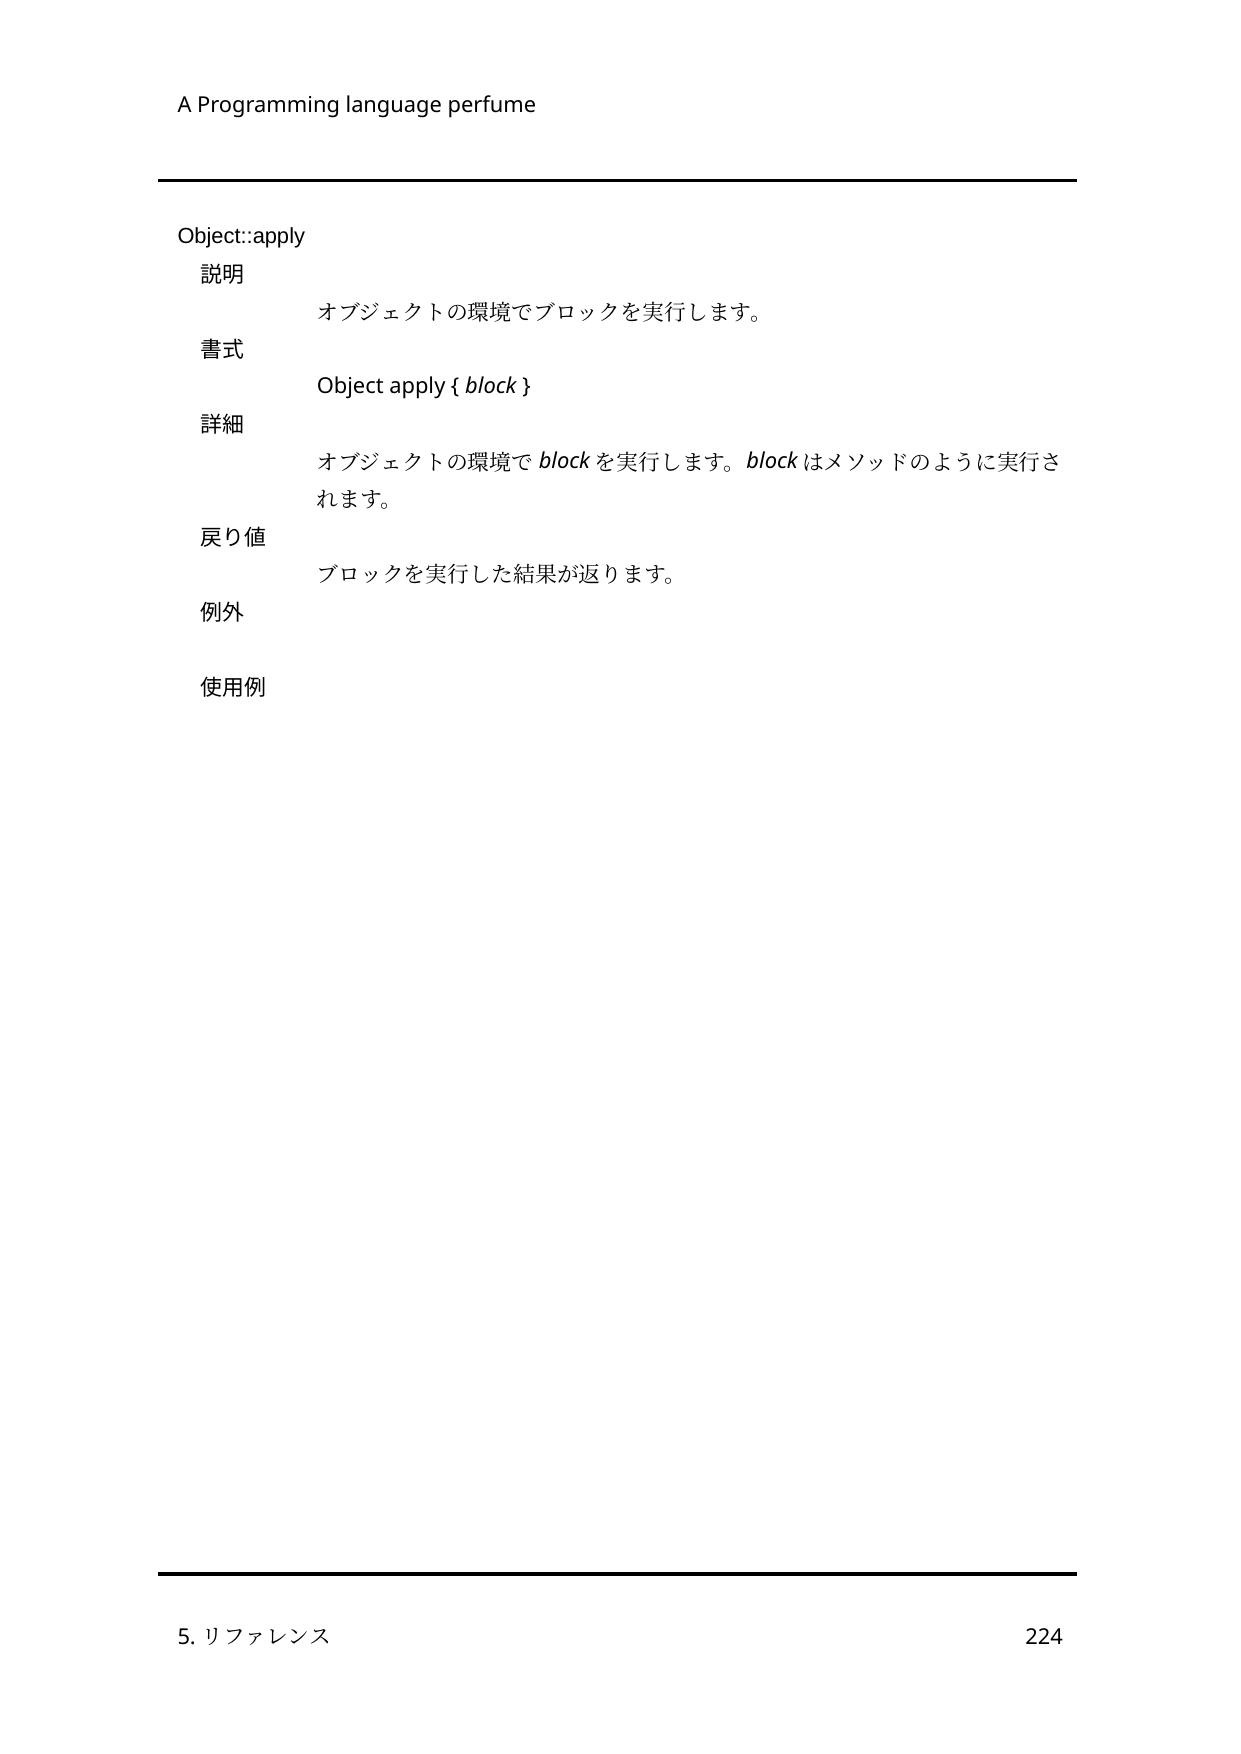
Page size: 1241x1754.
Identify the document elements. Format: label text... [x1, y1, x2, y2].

table_cell オブジェクトの環境でblockを実行します。blockはメソッドのように実行されます。 [317, 404, 1063, 517]
table_cell 戻り値 [200, 517, 317, 592]
table_cell ブロックを実行した結果が返ります。 [317, 517, 1063, 592]
table_cell [317, 667, 1063, 742]
subtitle Object::apply [177, 217, 1063, 254]
table_header オブジェクトの環境でブロックを実行します。 [317, 254, 1063, 329]
table_cell 例外 [200, 592, 317, 667]
table_cell 書式 [200, 329, 317, 404]
table_cell 使用例 [200, 667, 317, 742]
table_header 説明 [200, 254, 317, 329]
table_cell 詳細 [200, 404, 317, 517]
table_cell [317, 592, 1063, 667]
table_cell Object apply { block } [317, 329, 1063, 404]
